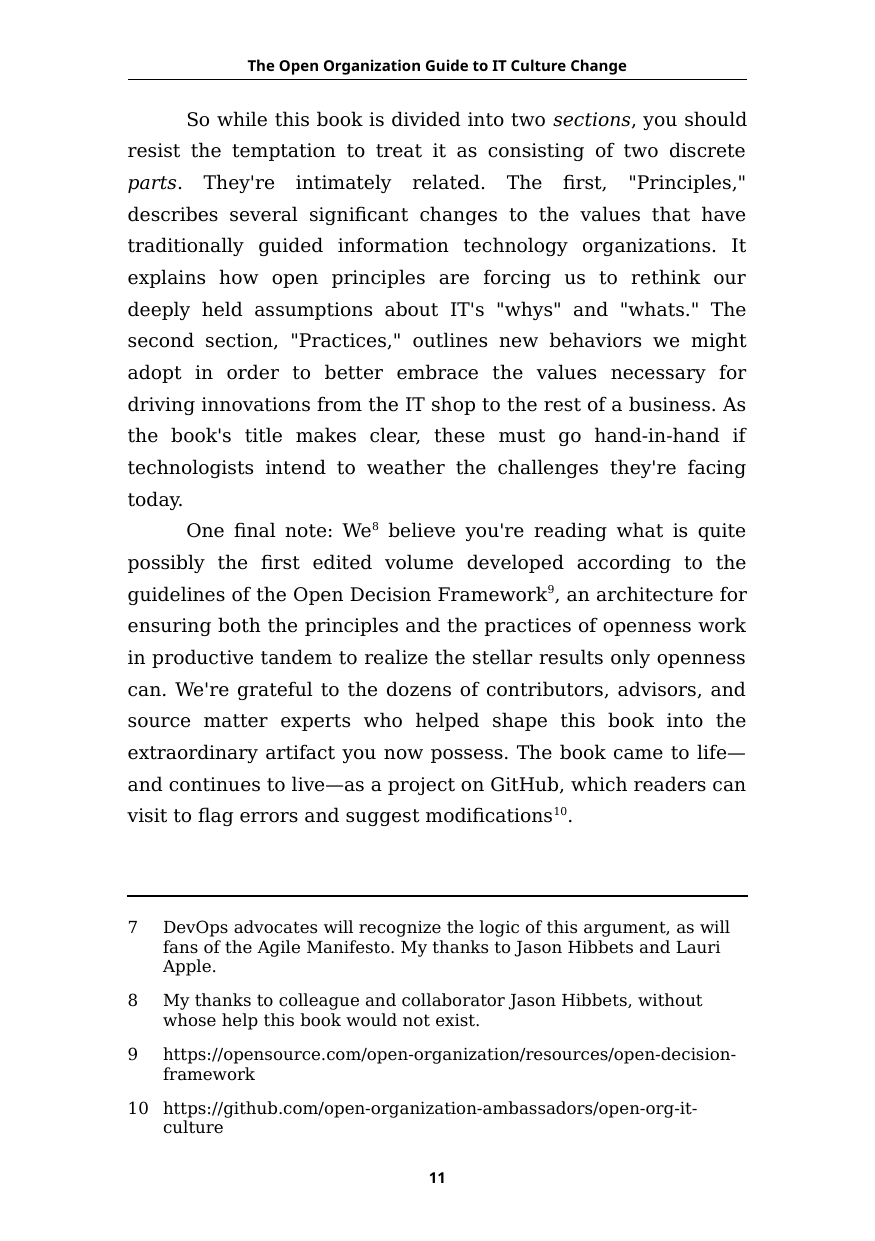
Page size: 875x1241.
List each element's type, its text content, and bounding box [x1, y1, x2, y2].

text One final note: We believe you're reading what is quite possibly the first edited volume developed according to the guidelines of the Open Decision Framework, an architecture for ensuring both the principles and the practices of openness work in productive tandem to realize the stellar results only openness can. We're grateful to the dozens of contributors, advisors, and source matter experts who helped shape this book into the extraordinary artifact you now possess. The book came to life—and continues to live—as a project on GitHub, which readers can visit to flag errors and suggest modifications. [127, 520, 747, 827]
text My thanks to colleague and collaborator Jason Hibbets, without whose help this book would not exist. [127, 991, 747, 1030]
text DevOps advocates will recognize the logic of this argument, as will fans of the Agile Manifesto. My thanks to Jason Hibbets and Lauri Apple. [127, 918, 747, 976]
text https://opensource.com/open-organization/resources/open-decision-framework [127, 1045, 747, 1084]
text So while this book is divided into two sections, you should resist the temptation to treat it as consisting of two discrete parts. They're intimately related. The first, "Principles," describes several significant changes to the values that have traditionally guided information technology organizations. It explains how open principles are forcing us to rethink our deeply held assumptions about IT's "whys" and "whats." The second section, "Practices," outlines new behaviors we might adopt in order to better embrace the values necessary for driving innovations from the IT shop to the rest of a business. As the book's title makes clear, these must go hand-in-hand if technologists intend to weather the challenges they're facing today. [127, 109, 747, 511]
text https://github.com/open-organization-ambassadors/open-org-it-culture [127, 1099, 747, 1138]
